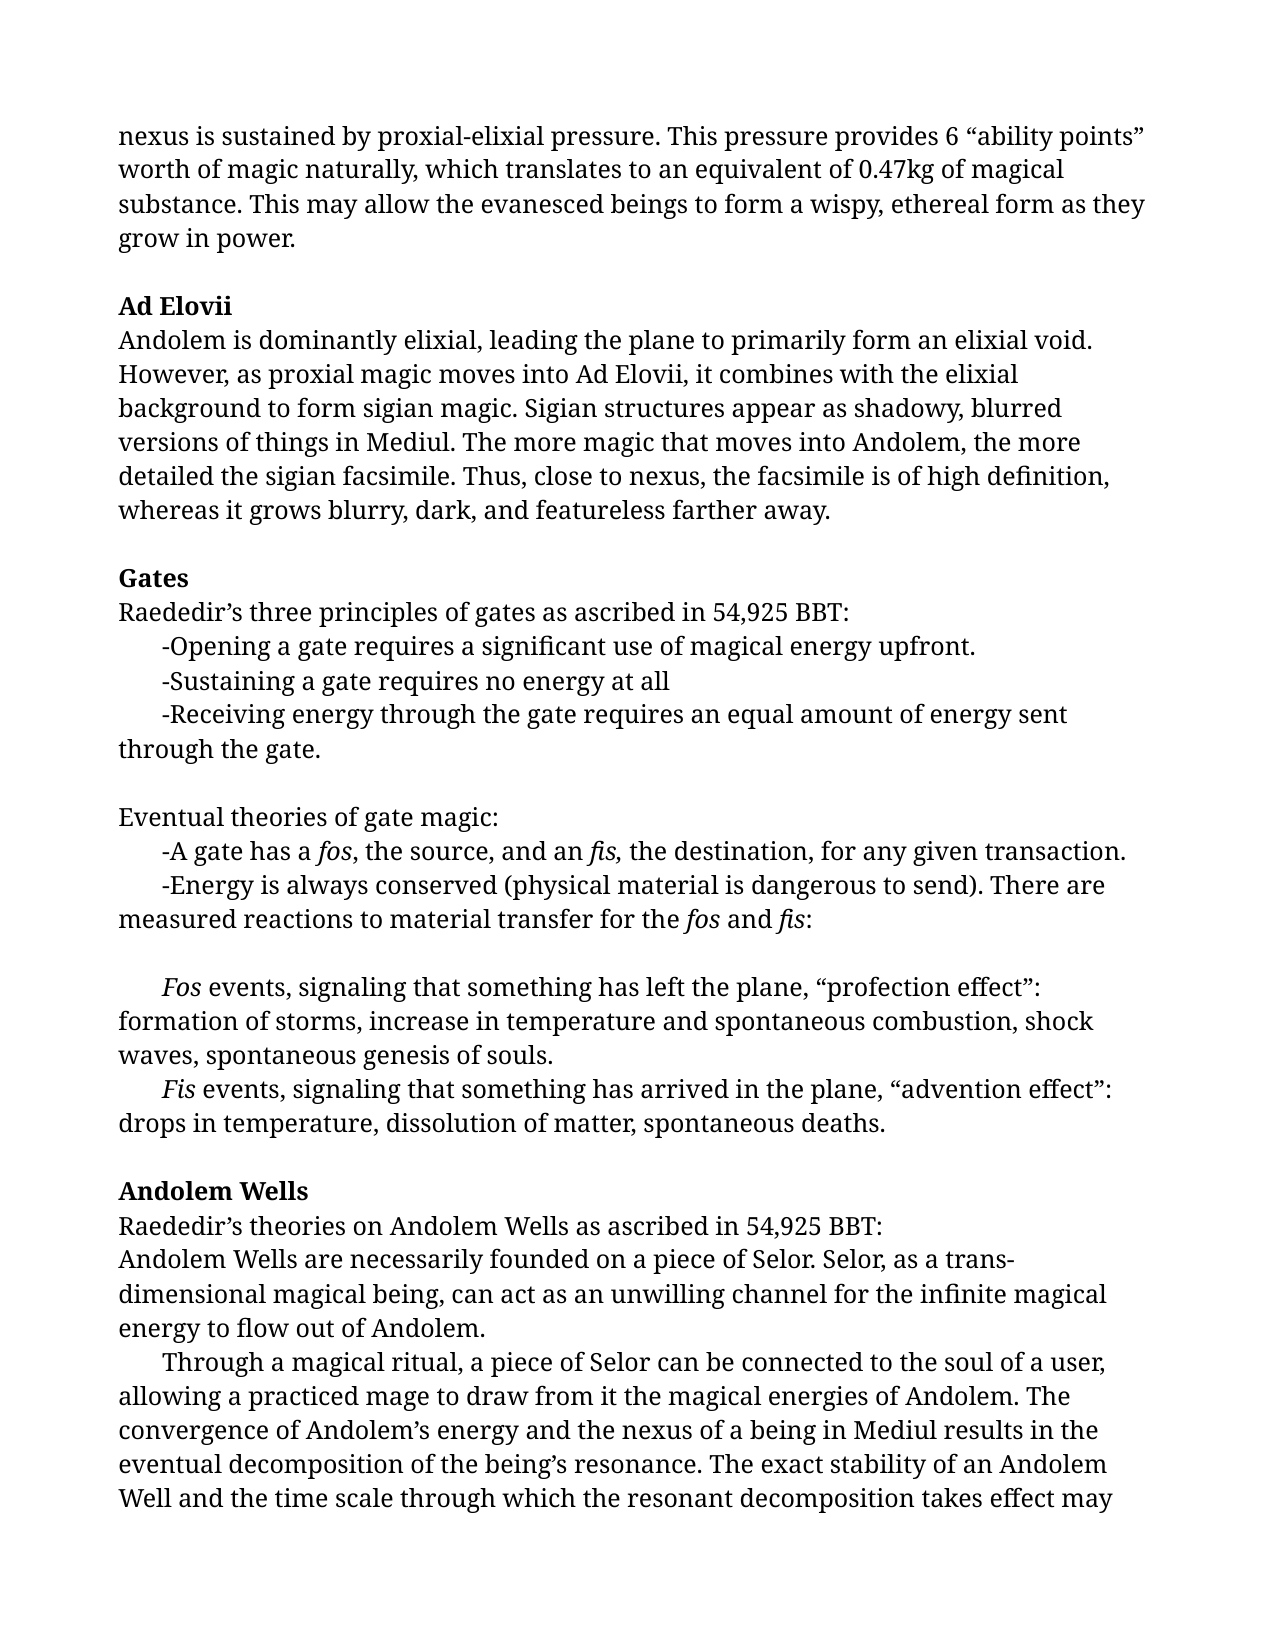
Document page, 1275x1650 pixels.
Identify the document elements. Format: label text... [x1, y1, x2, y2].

text nexus is sustained by proxial-elixial pressure. This pressure provides 6 “ability points” worth of magic naturally, which translates to an equivalent of 0.47kg of magical substance. This may allow the evanesced beings to form a wispy, ethereal form as they grow in power. [118, 118, 1157, 254]
text Ad Elovii [118, 288, 1157, 322]
text Andolem Wells [118, 1174, 1157, 1208]
text -Receiving energy through the gate requires an equal amount of energy sent through the gate. [118, 697, 1157, 765]
text -Sustaining a gate requires no energy at all [118, 663, 1157, 697]
text Gates [118, 561, 1157, 595]
text -Opening a gate requires a significant use of magical energy upfront. [118, 629, 1157, 663]
text -A gate has a fos, the source, and an fis, the destination, for any given transaction. [118, 833, 1157, 867]
text Andolem Wells are necessarily founded on a piece of Selor. Selor, as a trans-dimensional magical being, can act as an unwilling channel for the infinite magical energy to flow out of Andolem. [118, 1242, 1157, 1344]
text Through a magical ritual, a piece of Selor can be connected to the soul of a user, allowing a practiced mage to draw from it the magical energies of Andolem. The convergence of Andolem’s energy and the nexus of a being in Mediul results in the eventual decomposition of the being’s resonance. The exact stability of an Andolem Well and the time scale through which the resonant decomposition takes effect may [118, 1344, 1157, 1515]
text Raededir’s theories on Andolem Wells as ascribed in 54,925 BBT: [118, 1208, 1157, 1242]
text Fos events, signaling that something has left the plane, “profection effect”: formation of storms, increase in temperature and spontaneous combustion, shock waves, spontaneous genesis of souls. [118, 970, 1157, 1072]
text Raededir’s three principles of gates as ascribed in 54,925 BBT: [118, 595, 1157, 629]
text Andolem is dominantly elixial, leading the plane to primarily form an elixial void. However, as proxial magic moves into Ad Elovii, it combines with the elixial background to form sigian magic. Sigian structures appear as shadowy, blurred versions of things in Mediul. The more magic that moves into Andolem, the more detailed the sigian facsimile. Thus, close to nexus, the facsimile is of high definition, whereas it grows blurry, dark, and featureless farther away. [118, 322, 1157, 527]
text -Energy is always conserved (physical material is dangerous to send). There are measured reactions to material transfer for the fos and fis: [118, 867, 1157, 936]
text Eventual theories of gate magic: [118, 799, 1157, 833]
text Fis events, signaling that something has arrived in the plane, “advention effect”: drops in temperature, dissolution of matter, spontaneous deaths. [118, 1072, 1157, 1140]
